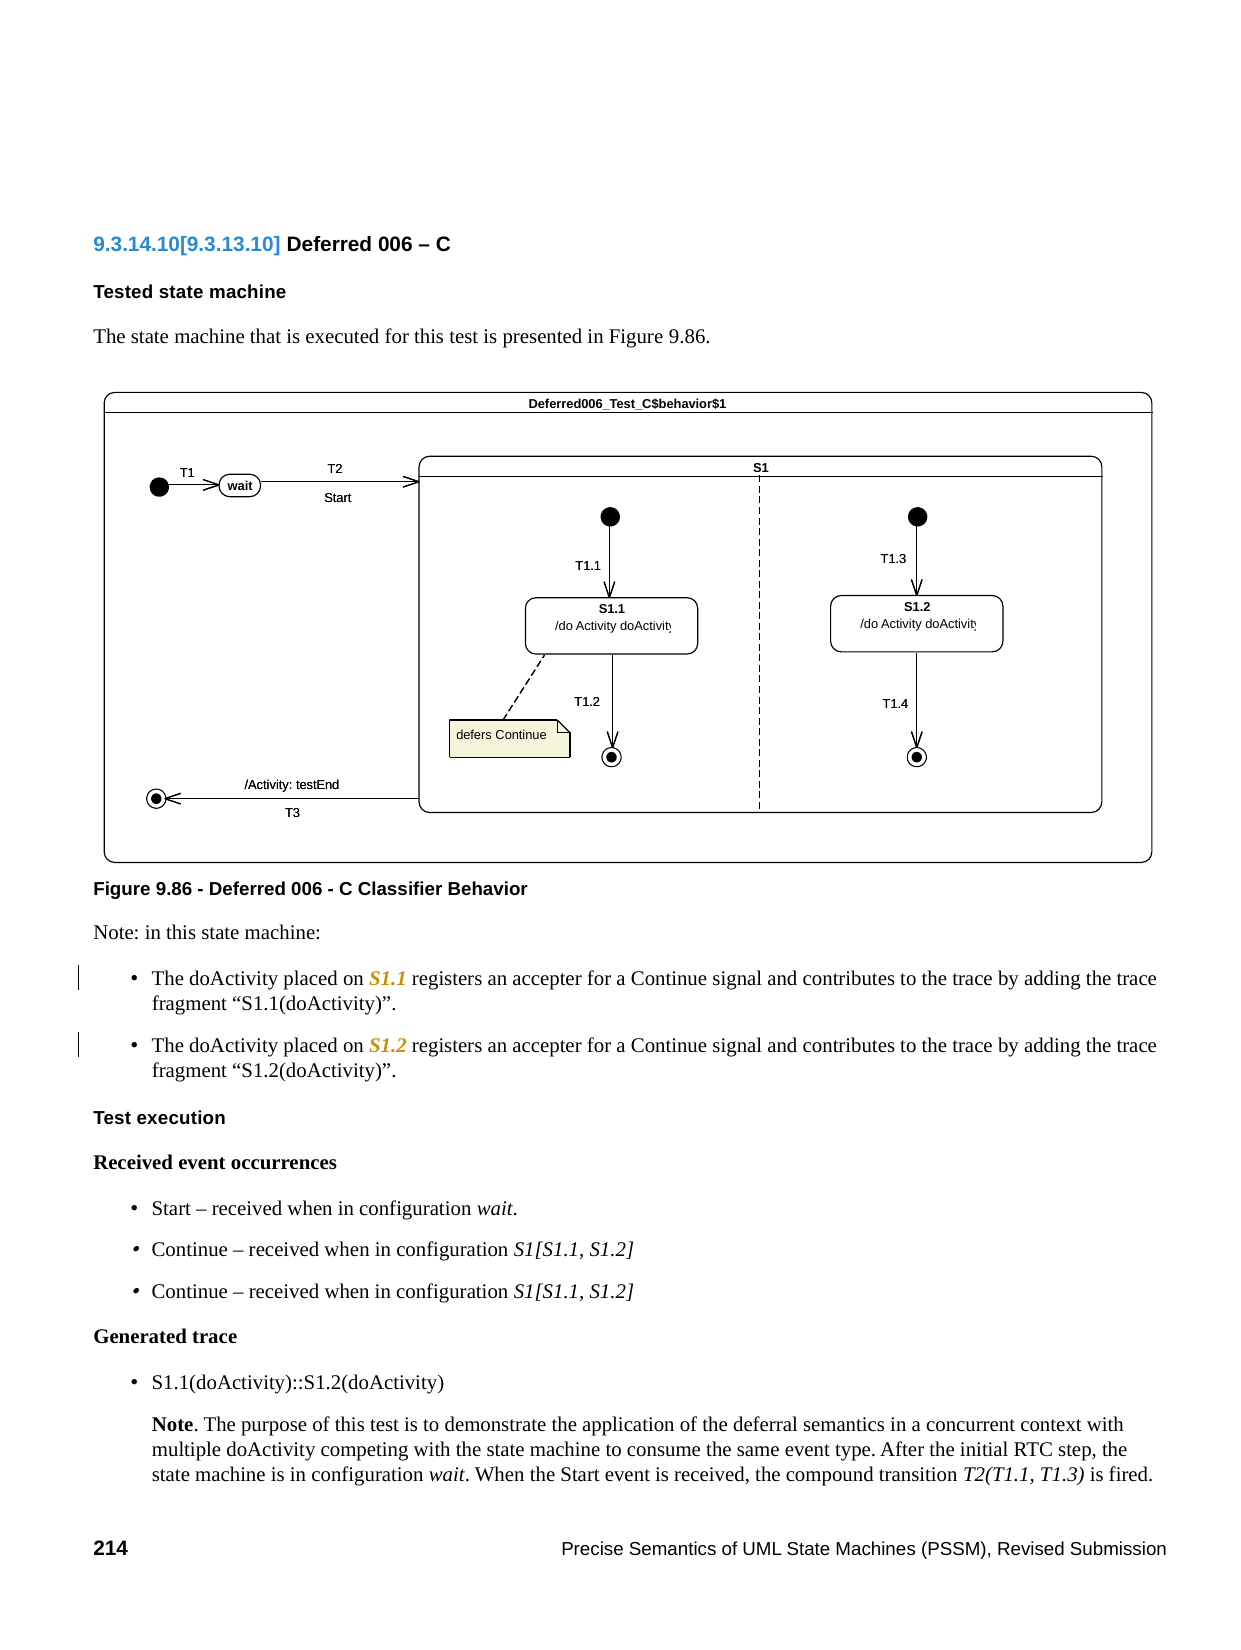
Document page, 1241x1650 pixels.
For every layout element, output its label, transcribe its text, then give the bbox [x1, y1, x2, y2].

list Continue – received when in configuration S1[S1.1, S1.2] [131, 1278, 1164, 1303]
text The state machine that is executed for this test is presented in Figure 9.86. [93, 324, 1164, 348]
list Note. The purpose of this test is to demonstrate the application of the deferral semantics in a concurrent context with multiple doActivity competing with the state machine to consume the same event type. After the initial RTC step, the state machine is in configuration wait. When the Start event is received, the compound transition T2(T1.1, T1.3) is fired. [131, 1411, 1164, 1486]
text Generated trace [93, 1324, 1164, 1348]
text [93, 369, 1164, 381]
list The doActivity placed on S1.2 registers an accepter for a Continue signal and contributes to the trace by adding the trace fragment “S1.2(doActivity)”. [131, 1032, 1164, 1082]
text Figure 9.86 - Deferred 006 - C Classifier Behavior [93, 381, 1164, 899]
text Note: in this state machine: [93, 899, 1164, 944]
subtitle Test execution [93, 1107, 1164, 1129]
subtitle Tested state machine [93, 281, 1164, 303]
text Received event occurrences [93, 1150, 1164, 1174]
subtitle Deferred 006 – C [93, 231, 1164, 256]
list Start – received when in configuration wait. [131, 1195, 1164, 1220]
list Continue – received when in configuration S1[S1.1, S1.2] [131, 1236, 1164, 1261]
list The doActivity placed on S1.1 registers an accepter for a Continue signal and contributes to the trace by adding the trace fragment “S1.1(doActivity)”. [131, 965, 1164, 1015]
list S1.1(doActivity)::S1.2(doActivity) [131, 1369, 1164, 1394]
